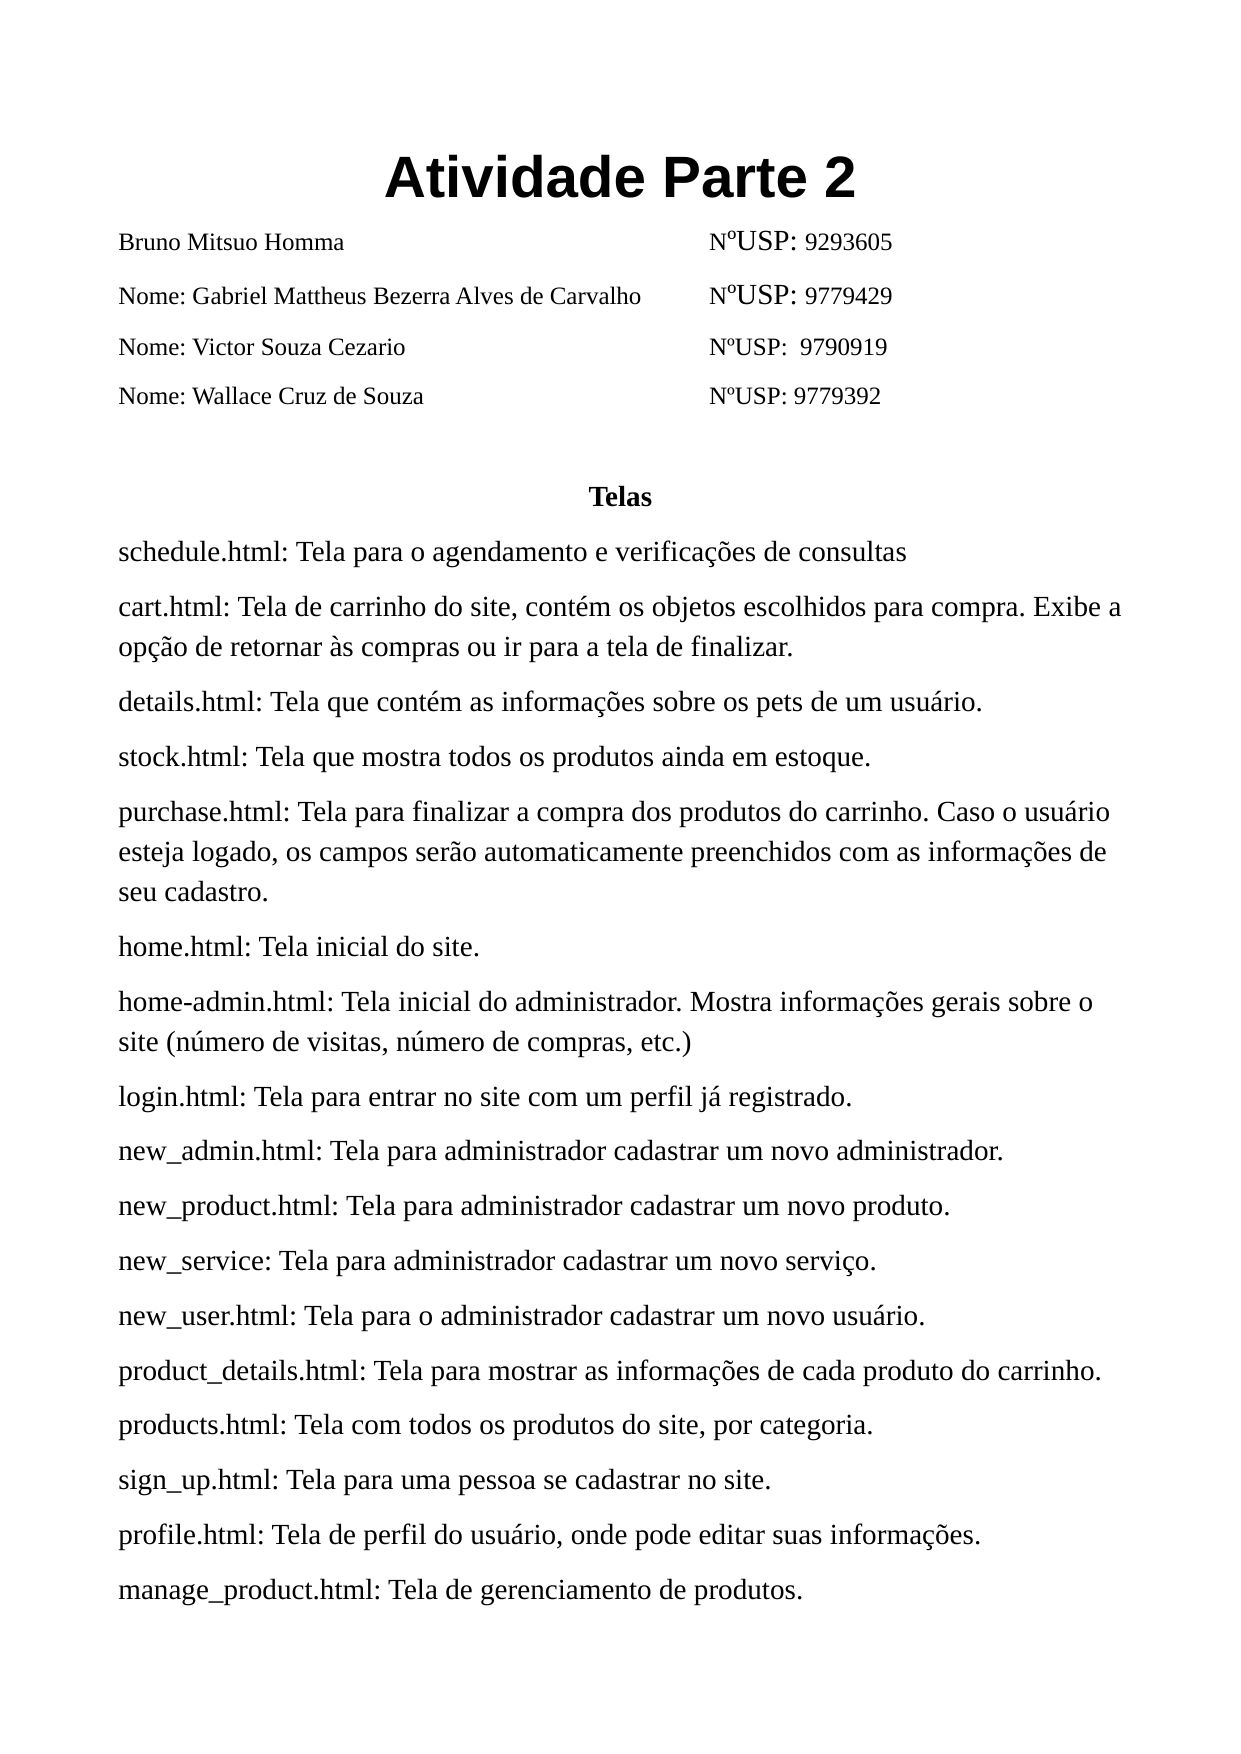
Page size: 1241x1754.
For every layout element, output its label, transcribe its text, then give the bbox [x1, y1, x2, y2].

text new_product.html: Tela para administrador cadastrar um novo produto. [118, 1188, 1122, 1222]
text Telas [118, 479, 1122, 513]
text details.html: Tela que contém as informações sobre os pets de um usuário. [118, 684, 1122, 718]
text cart.html: Tela de carrinho do site, contém os objetos escolhidos para compra. Exibe a opção de retornar às compras ou ir para a tela de finalizar. [118, 589, 1122, 663]
text Bruno Mitsuo Homma NºUSP: 9293605 [118, 223, 1122, 256]
text new_user.html: Tela para o administrador cadastrar um novo usuário. [118, 1298, 1122, 1331]
text sign_up.html: Tela para uma pessoa se cadastrar no site. [118, 1462, 1122, 1496]
text profile.html: Tela de perfil do usuário, onde pode editar suas informações. [118, 1517, 1122, 1551]
text login.html: Tela para entrar no site com um perfil já registrado. [118, 1079, 1122, 1112]
text Nome: Gabriel Mattheus Bezerra Alves de Carvalho NºUSP: 9779429 [118, 277, 1122, 311]
title Atividade Parte 2 [118, 143, 1122, 210]
text manage_product.html: Tela de gerenciamento de produtos. [118, 1572, 1122, 1605]
text Nome: Wallace Cruz de Souza NºUSP: 9779392 [118, 381, 1122, 410]
text stock.html: Tela que mostra todos os produtos ainda em estoque. [118, 739, 1122, 772]
text new_admin.html: Tela para administrador cadastrar um novo administrador. [118, 1133, 1122, 1167]
text Nome: Victor Souza Cezario NºUSP: 9790919 [118, 332, 1122, 361]
text purchase.html: Tela para finalizar a compra dos produtos do carrinho. Caso o usuário esteja logado, os campos serão automaticamente preenchidos com as informações de seu cadastro. [118, 794, 1122, 908]
text products.html: Tela com todos os produtos do site, por categoria. [118, 1407, 1122, 1441]
text home-admin.html: Tela inicial do administrador. Mostra informações gerais sobre o site (número de visitas, número de compras, etc.) [118, 984, 1122, 1057]
text new_service: Tela para administrador cadastrar um novo serviço. [118, 1243, 1122, 1277]
text schedule.html: Tela para o agendamento e verificações de consultas [118, 534, 1122, 568]
text home.html: Tela inicial do site. [118, 929, 1122, 962]
text product_details.html: Tela para mostrar as informações de cada produto do carrinho. [118, 1353, 1122, 1386]
